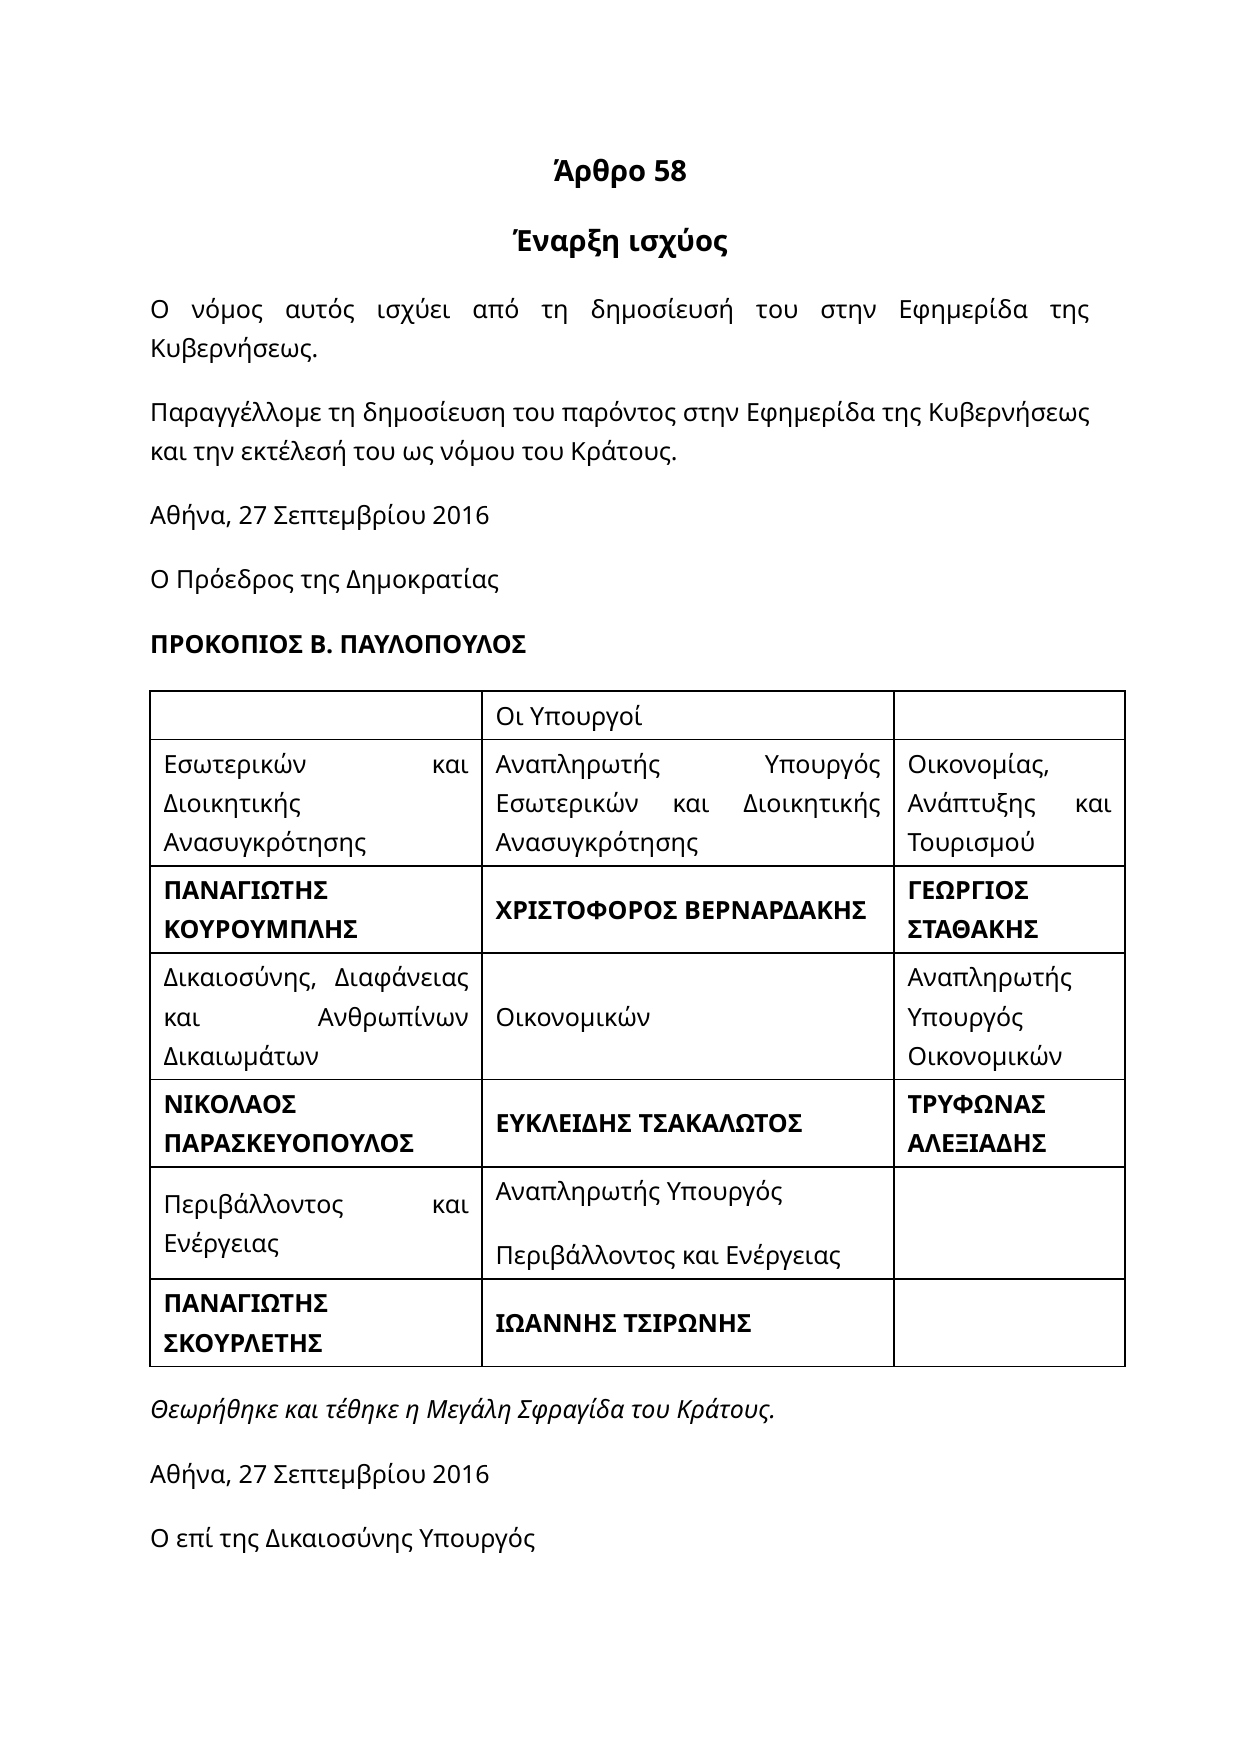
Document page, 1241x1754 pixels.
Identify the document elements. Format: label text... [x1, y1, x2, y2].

table_header [151, 692, 481, 738]
table_cell ΠΑΝΑΓΙΩΤΗΣ ΚΟΥΡΟΥΜΠΛΗΣ [151, 867, 481, 952]
text Παραγγέλλομε τη δημοσίευση του παρόντος στην Εφημερίδα της Κυβερνήσεως και την εκτέλεσή του ως νόμου του Κράτους. [150, 394, 1090, 468]
table_cell ΝΙΚΟΛΑΟΣ ΠΑΡΑΣΚΕΥΟΠΟΥΛΟΣ [151, 1080, 481, 1166]
text Ο επί της Δικαιοσύνης Υπουργός [150, 1521, 1090, 1554]
table_cell ΤΡΥΦΩΝΑΣ ΑΛΕΞΙΑΔΗΣ [895, 1080, 1124, 1166]
table_cell Οικονομίας, Ανάπτυξης και Τουρισμού [895, 740, 1124, 865]
table_cell [895, 1168, 1124, 1278]
table_cell Αναπληρωτής Υπουργός Εσωτερικών και Διοικητικής Ανασυγκρότησης [483, 740, 893, 865]
table_cell ΠΑΝΑΓΙΩΤΗΣ ΣΚΟΥΡΛΕΤΗΣ [151, 1280, 481, 1366]
text ΠΡΟΚΟΠΙΟΣ Β. ΠΑΥΛΟΠΟΥΛΟΣ [150, 626, 1090, 660]
table_cell [895, 1280, 1124, 1366]
table_cell ΓΕΩΡΓΙΟΣ ΣΤΑΘΑΚΗΣ [895, 867, 1124, 952]
text Θεωρήθηκε και τέθηκε η Μεγάλη Σφραγίδα του Κράτους. [150, 1392, 1090, 1426]
text Ο νόμος αυτός ισχύει από τη δημοσίευσή του στην Εφημερίδα της Κυβερνήσεως. [150, 291, 1090, 364]
table_cell Περιβάλλοντος και Ενέργειας [151, 1168, 481, 1278]
subtitle Έναρξη ισχύος [150, 221, 1090, 260]
text Ο Πρόεδρος της Δημοκρατίας [150, 562, 1090, 596]
subtitle Άρθρο 58 [150, 150, 1090, 190]
table_cell ΕΥΚΛΕΙΔΗΣ ΤΣΑΚΑΛΩΤΟΣ [483, 1080, 893, 1166]
table_cell Εσωτερικών και Διοικητικής Ανασυγκρότησης [151, 740, 481, 865]
table_cell Αναπληρωτής Υπουργός Περιβάλλοντος και Ενέργειας [483, 1168, 893, 1278]
table_cell ΧΡΙΣΤΟΦΟΡΟΣ ΒΕΡΝΑΡΔΑΚΗΣ [483, 867, 893, 952]
table_header [895, 692, 1124, 738]
table_cell ΙΩΑΝΝΗΣ ΤΣΙΡΩΝΗΣ [483, 1280, 893, 1366]
table_header Οι Υπουργοί [483, 692, 893, 738]
table_cell Δικαιοσύνης, Διαφάνειας και Ανθρωπίνων Δικαιωμάτων [151, 954, 481, 1079]
text Αθήνα, 27 Σεπτεμβρίου 2016 [150, 498, 1090, 532]
table_cell Οικονομικών [483, 954, 893, 1079]
table_cell Αναπληρωτής Υπουργός Οικονομικών [895, 954, 1124, 1079]
text Αθήνα, 27 Σεπτεμβρίου 2016 [150, 1456, 1090, 1490]
